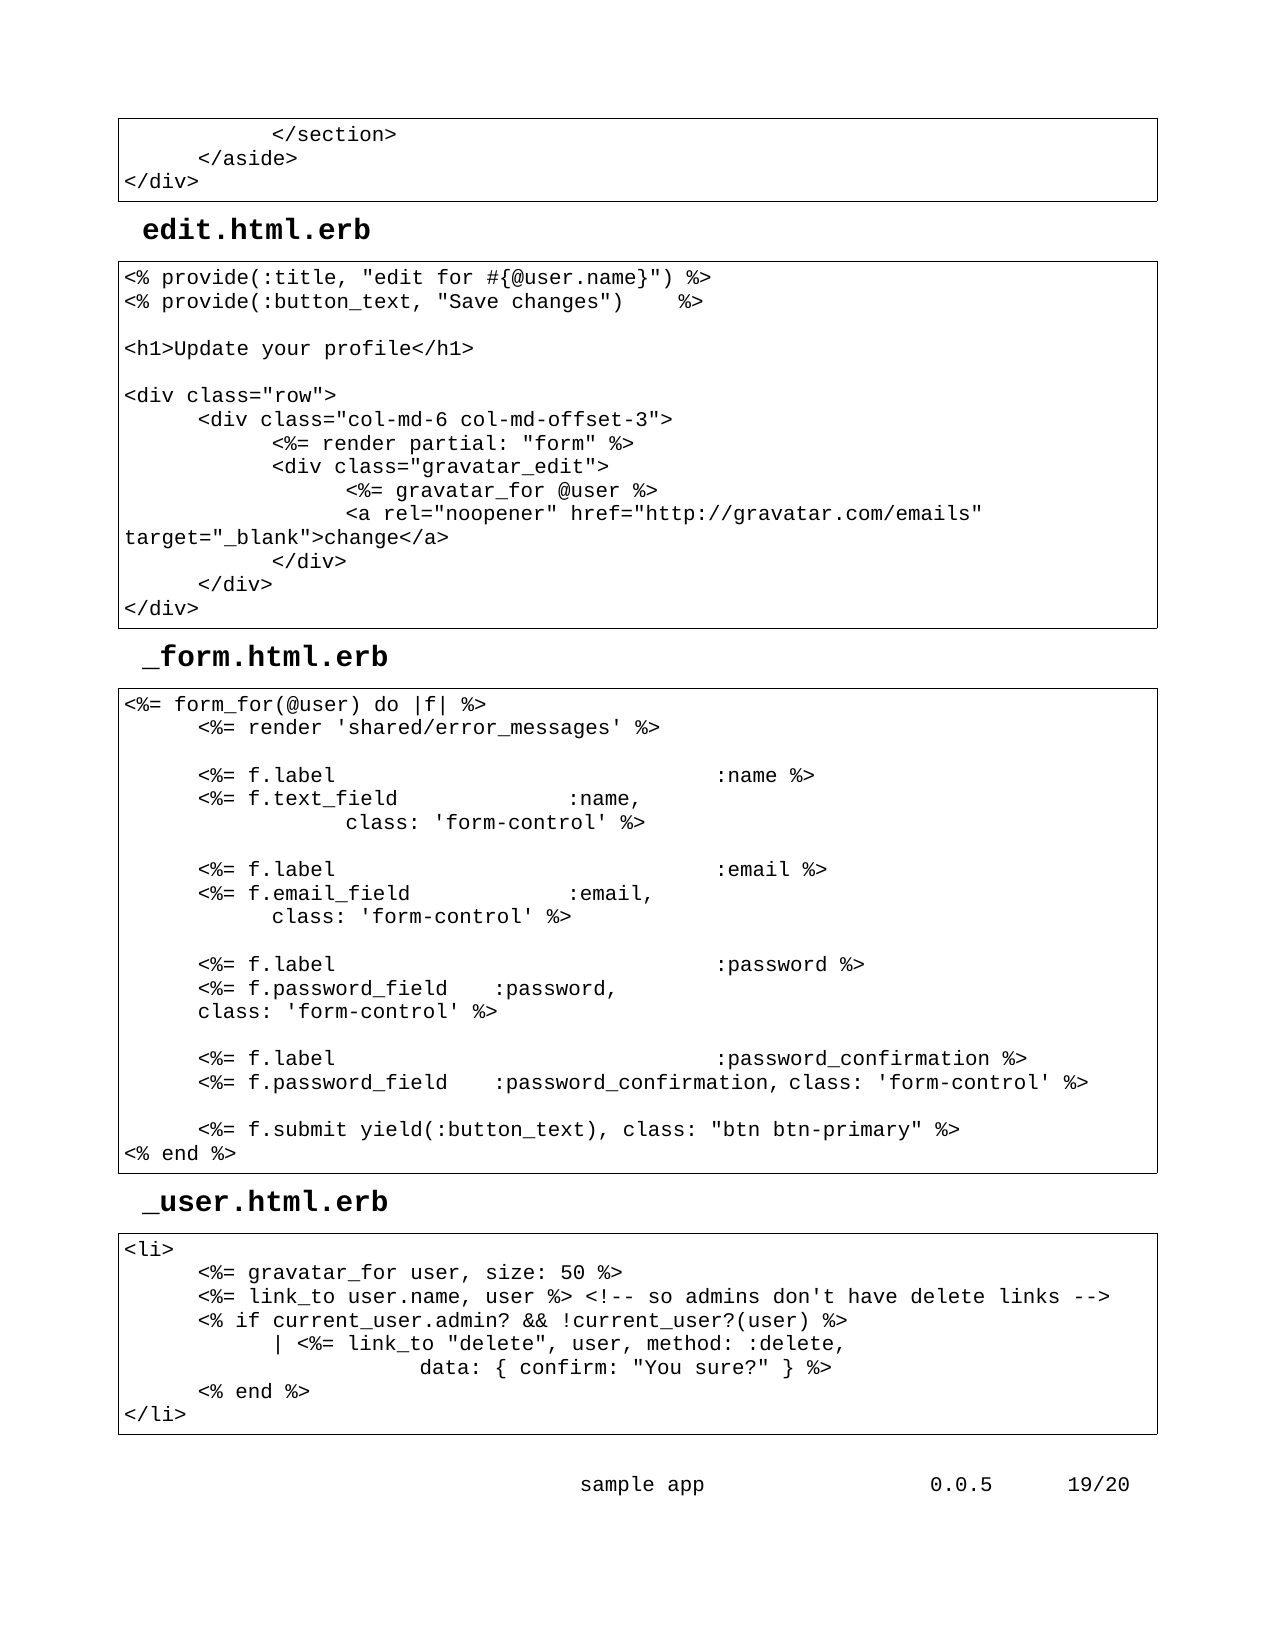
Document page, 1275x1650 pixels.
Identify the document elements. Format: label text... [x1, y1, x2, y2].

table_header <% provide(:title, "edit for #{@user.name}") %> <% provide(:button_text, "Save changes") %> <h1>Update your profile</h1> <div class="row"> <div class="col-md-6 col-md-offset-3"> <%= render partial: "form" %> <div class="gravatar_edit"> <%= gravatar_for @user %> <a rel="noopener" href="http://gravatar.com/emails" target="_blank">change</a> </div> </div> </div> [119, 262, 1157, 627]
subtitle edit.html.erb [142, 215, 1157, 249]
table_header <li> <%= gravatar_for user, size: 50 %> <%= link_to user.name, user %> <!-- so admins don't have delete links --> <% if current_user.admin? && !current_user?(user) %> | <%= link_to "delete", user, method: :delete, data: { confirm: "You sure?" } %> <% end %> </li> [119, 1234, 1157, 1434]
table_header <%= form_for(@user) do |f| %> <%= render 'shared/error_messages' %> <%= f.label :name %> <%= f.text_field :name, class: 'form-control' %> <%= f.label :email %> <%= f.email_field :email, class: 'form-control' %> <%= f.label :password %> <%= f.password_field :password, class: 'form-control' %> <%= f.label :password_confirmation %> <%= f.password_field :password_confirmation, class: 'form-control' %> <%= f.submit yield(:button_text), class: "btn btn-primary" %> <% end %> [119, 689, 1157, 1172]
table_header </section> </aside> </div> [119, 119, 1157, 201]
subtitle _form.html.erb [142, 642, 1157, 675]
subtitle _user.html.erb [142, 1187, 1157, 1220]
